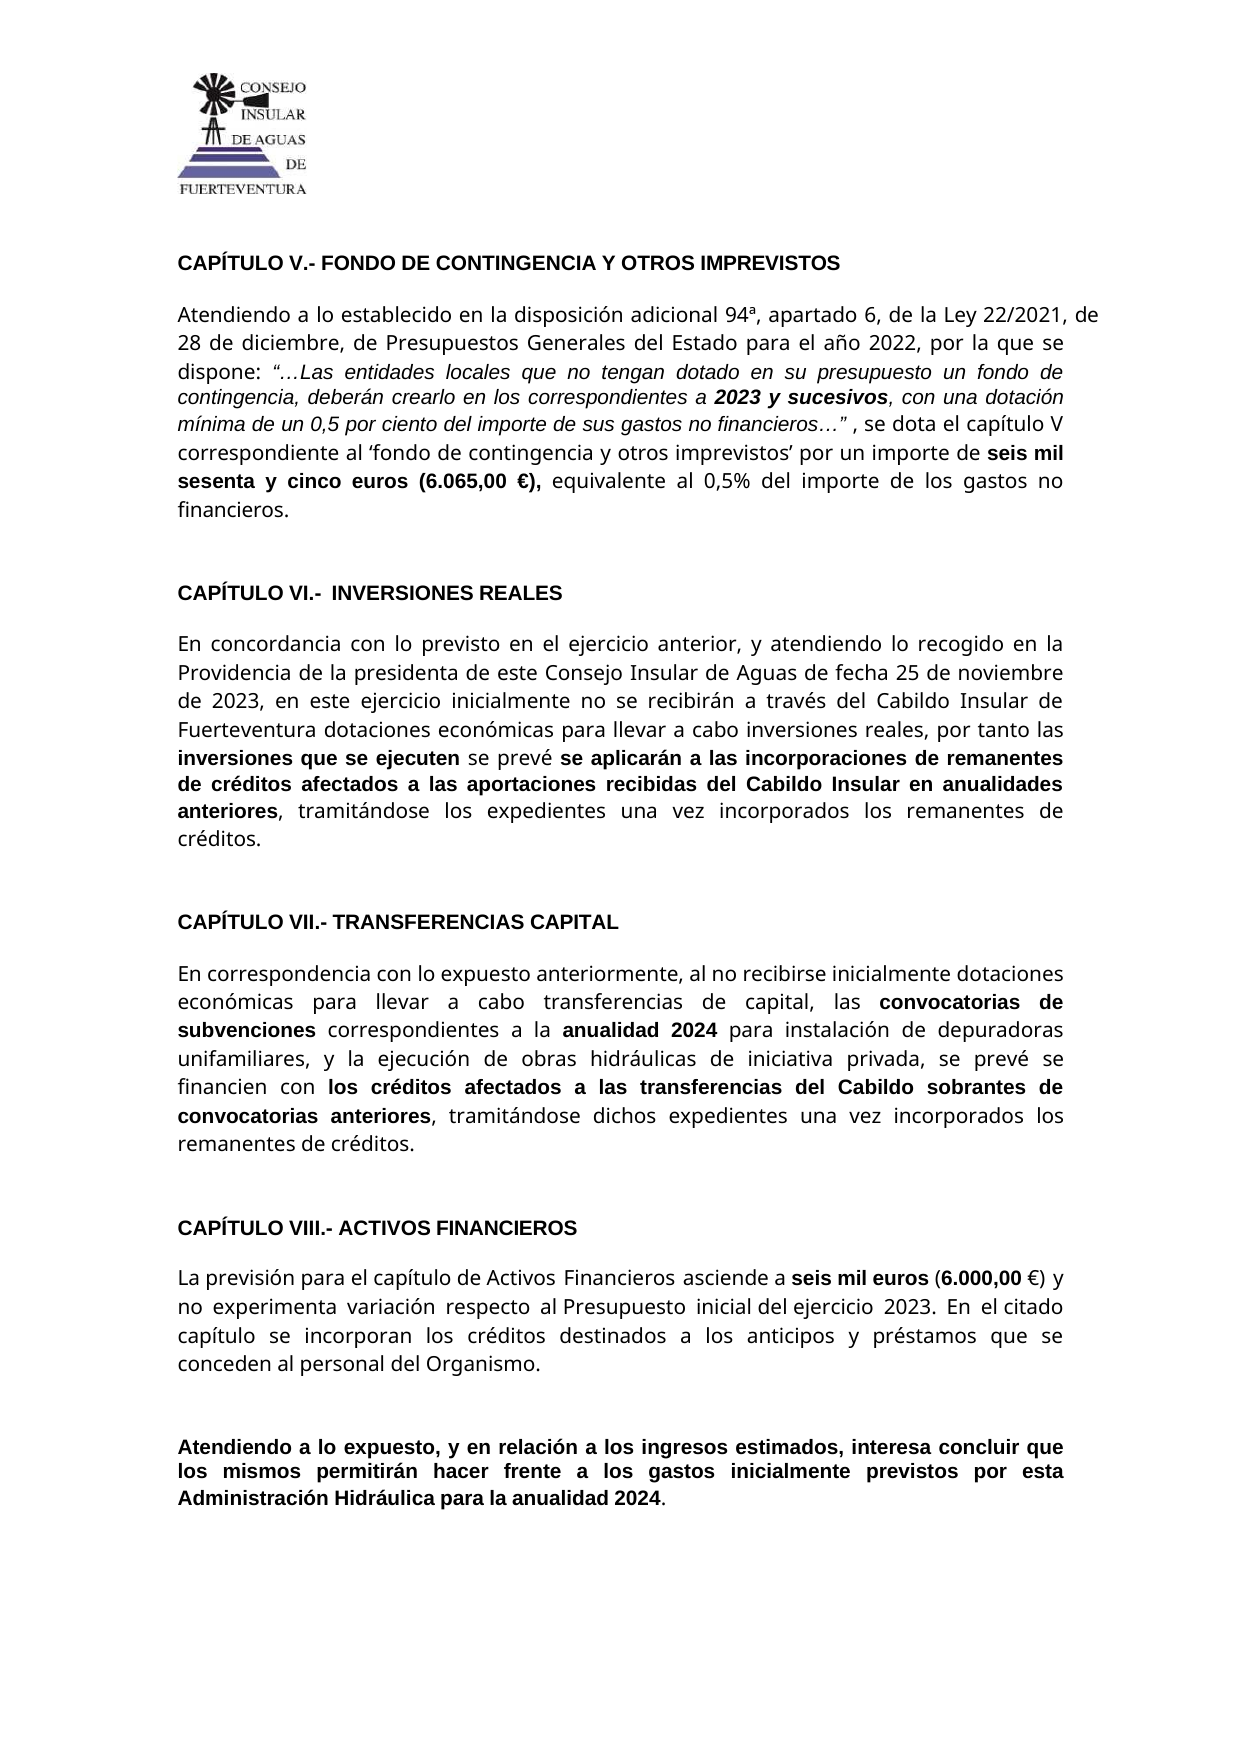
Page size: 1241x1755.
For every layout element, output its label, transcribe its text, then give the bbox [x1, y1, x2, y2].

text En correspondencia con lo expuesto anteriormente, al no recibirse inicialmente dotaciones económicas para llevar a cabo transferencias de capital, las convocatorias de subvenciones correspondientes a la anualidad 2024 para instalación de depuradoras unifamiliares, y la ejecución de obras hidráulicas de iniciativa privada, se prevé se financien con los créditos afectados a las transferencias del Cabildo sobrantes de convocatorias anteriores, tramitándose dichos expedientes una vez incorporados los remanentes de créditos. [177, 959, 1064, 1158]
text Atendiendo a lo expuesto, y en relación a los ingresos estimados, interesa concluir que los mismos permitirán hacer frente a los gastos inicialmente previstos por esta Administración Hidráulica para la anualidad 2024. [177, 1435, 1064, 1512]
text CAPÍTULO V.- FONDO DE CONTINGENCIA Y OTROS IMPREVISTOS [177, 251, 1137, 275]
text CAPÍTULO VIII.- ACTIVOS FINANCIEROS [177, 1215, 1137, 1239]
text La previsión para el capítulo de Activos Financieros asciende a seis mil euros (6.000,00 €) y no experimenta variación respecto al Presupuesto inicial del ejercicio 2023. En el citado capítulo se incorporan los créditos destinados a los anticipos y préstamos que se conceden al personal del Organismo. [177, 1263, 1064, 1378]
text En concordancia con lo previsto en el ejercicio anterior, y atendiendo lo recogido en la Providencia de la presidenta de este Consejo Insular de Aguas de fecha 25 de noviembre de 2023, en este ejercicio inicialmente no se recibirán a través del Cabildo Insular de Fuerteventura dotaciones económicas para llevar a cabo inversiones reales, por tanto las inversiones que se ejecuten se prevé se aplicarán a las incorporaciones de remanentes de créditos afectados a las aportaciones recibidas del Cabildo Insular en anualidades anteriores, tramitándose los expedientes una vez incorporados los remanentes de créditos. [177, 629, 1064, 853]
text CAPÍTULO VII.- TRANSFERENCIAS CAPITAL [177, 910, 1137, 934]
text 28 de diciembre, de Presupuestos Generales del Estado para el año 2022, por la que se dispone: “…Las entidades locales que no tengan dotado en su presupuesto un fondo de contingencia, deberán crearlo en los correspondientes a 2023 y sucesivos, con una dotación mínima de un 0,5 por ciento del importe de sus gastos no financieros…” , se dota el capítulo V correspondiente al ‘fondo de contingencia y otros imprevistos’ por un importe de seis mil sesenta y cinco euros (6.065,00 €), equivalente al 0,5% del importe de los gastos no financieros. [177, 328, 1064, 523]
text Atendiendo a lo establecido en la disposición adicional 94ª, apartado 6, de la Ley 22/2021, de [177, 300, 1137, 328]
text CAPÍTULO VI.- INVERSIONES REALES [177, 581, 1137, 605]
